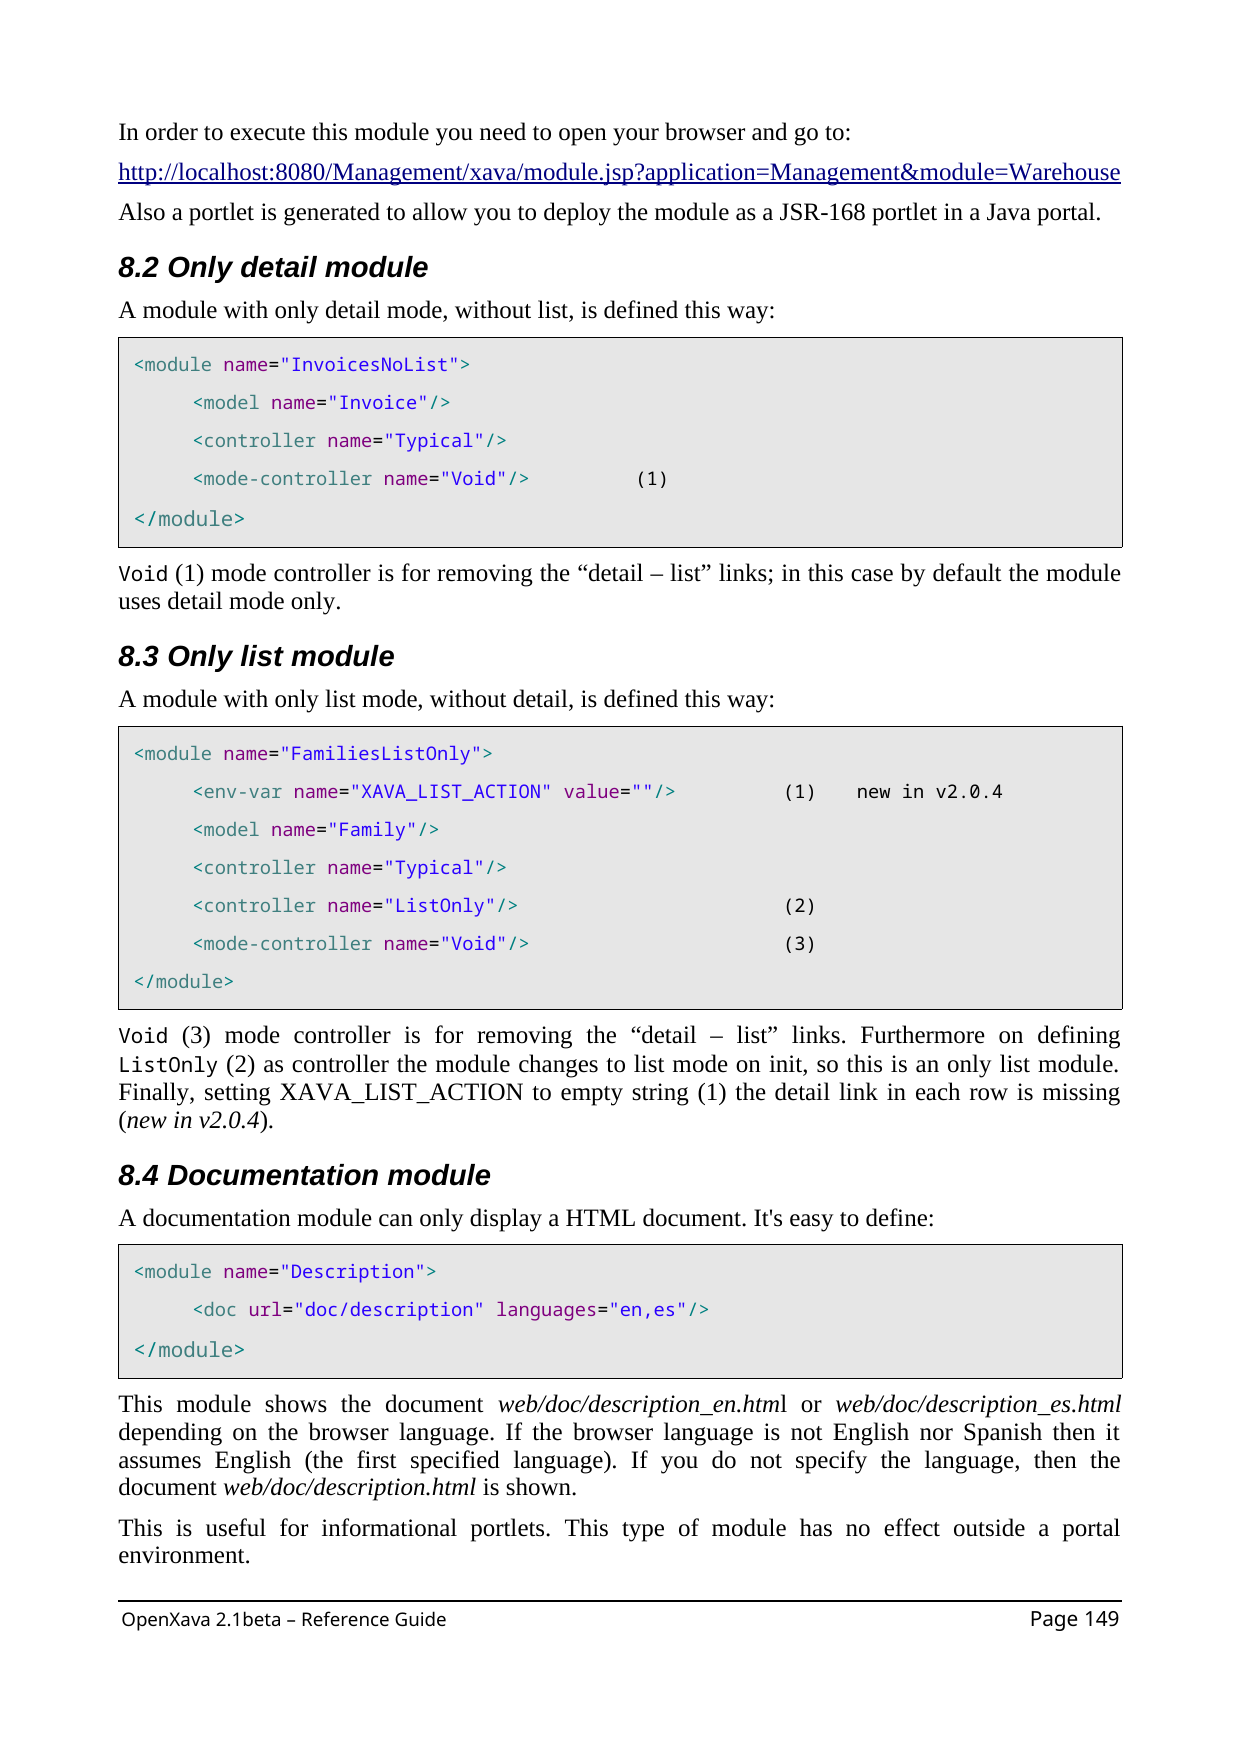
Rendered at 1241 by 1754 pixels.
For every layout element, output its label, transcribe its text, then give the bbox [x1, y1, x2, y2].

text <model name="Family"/> [119, 802, 1122, 840]
subtitle Documentation module [118, 1158, 1122, 1191]
subtitle Only list module [118, 640, 1122, 673]
text <controller name="ListOnly"/> (2) [119, 878, 1122, 916]
text <module name="InvoicesNoList"> [119, 338, 1122, 375]
text This module shows the document web/doc/description_en.html or web/doc/description_es.html depending on the browser language. If the browser language is not English nor Spanish then it assumes English (the first specified language). If you do not specify the language, then the document web/doc/description.html is shown. [118, 1390, 1122, 1501]
text In order to execute this module you need to open your browser and go to: [118, 118, 1122, 146]
text <model name="Invoice"/> [119, 375, 1122, 413]
text http://localhost:8080/Management/xava/module.jsp?application=Management&module=Warehouse [118, 158, 1122, 186]
text A module with only list mode, without detail, is defined this way: [118, 685, 1122, 713]
text <module name="Description"> [119, 1245, 1122, 1282]
text <module name="FamiliesListOnly"> [119, 727, 1122, 764]
text Also a portlet is generated to allow you to deploy the module as a JSR-168 portlet in a Java portal. [118, 198, 1122, 226]
subtitle Only detail module [118, 251, 1122, 284]
text </module> [119, 1320, 1122, 1378]
text <mode-controller name="Void"/> (1) [119, 451, 1122, 489]
text A module with only detail mode, without list, is defined this way: [118, 296, 1122, 324]
text <controller name="Typical"/> [119, 413, 1122, 451]
text <env-var name="XAVA_LIST_ACTION" value=""/> (1) new in v2.0.4 [119, 764, 1122, 802]
text Void (3) mode controller is for removing the “detail – list” links. Furthermore on defining ListOnly (2) as controller the module changes to list mode on init, so this is an only list module. Finally, setting XAVA_LIST_ACTION to empty string (1) the detail link in each row is missing (new in v2.0.4). [118, 1022, 1122, 1133]
text </module> [119, 489, 1122, 547]
text This is useful for informational portlets. This type of module has no effect outside a portal environment. [118, 1514, 1122, 1569]
text </module> [119, 954, 1122, 1009]
text <controller name="Typical"/> [119, 840, 1122, 878]
text <mode-controller name="Void"/> (3) [119, 916, 1122, 954]
text Void (1) mode controller is for removing the “detail – list” links; in this case by default the module uses detail mode only. [118, 559, 1122, 615]
text A documentation module can only display a HTML document. It's easy to define: [118, 1204, 1122, 1231]
text <doc url="doc/description" languages="en,es"/> [119, 1282, 1122, 1320]
